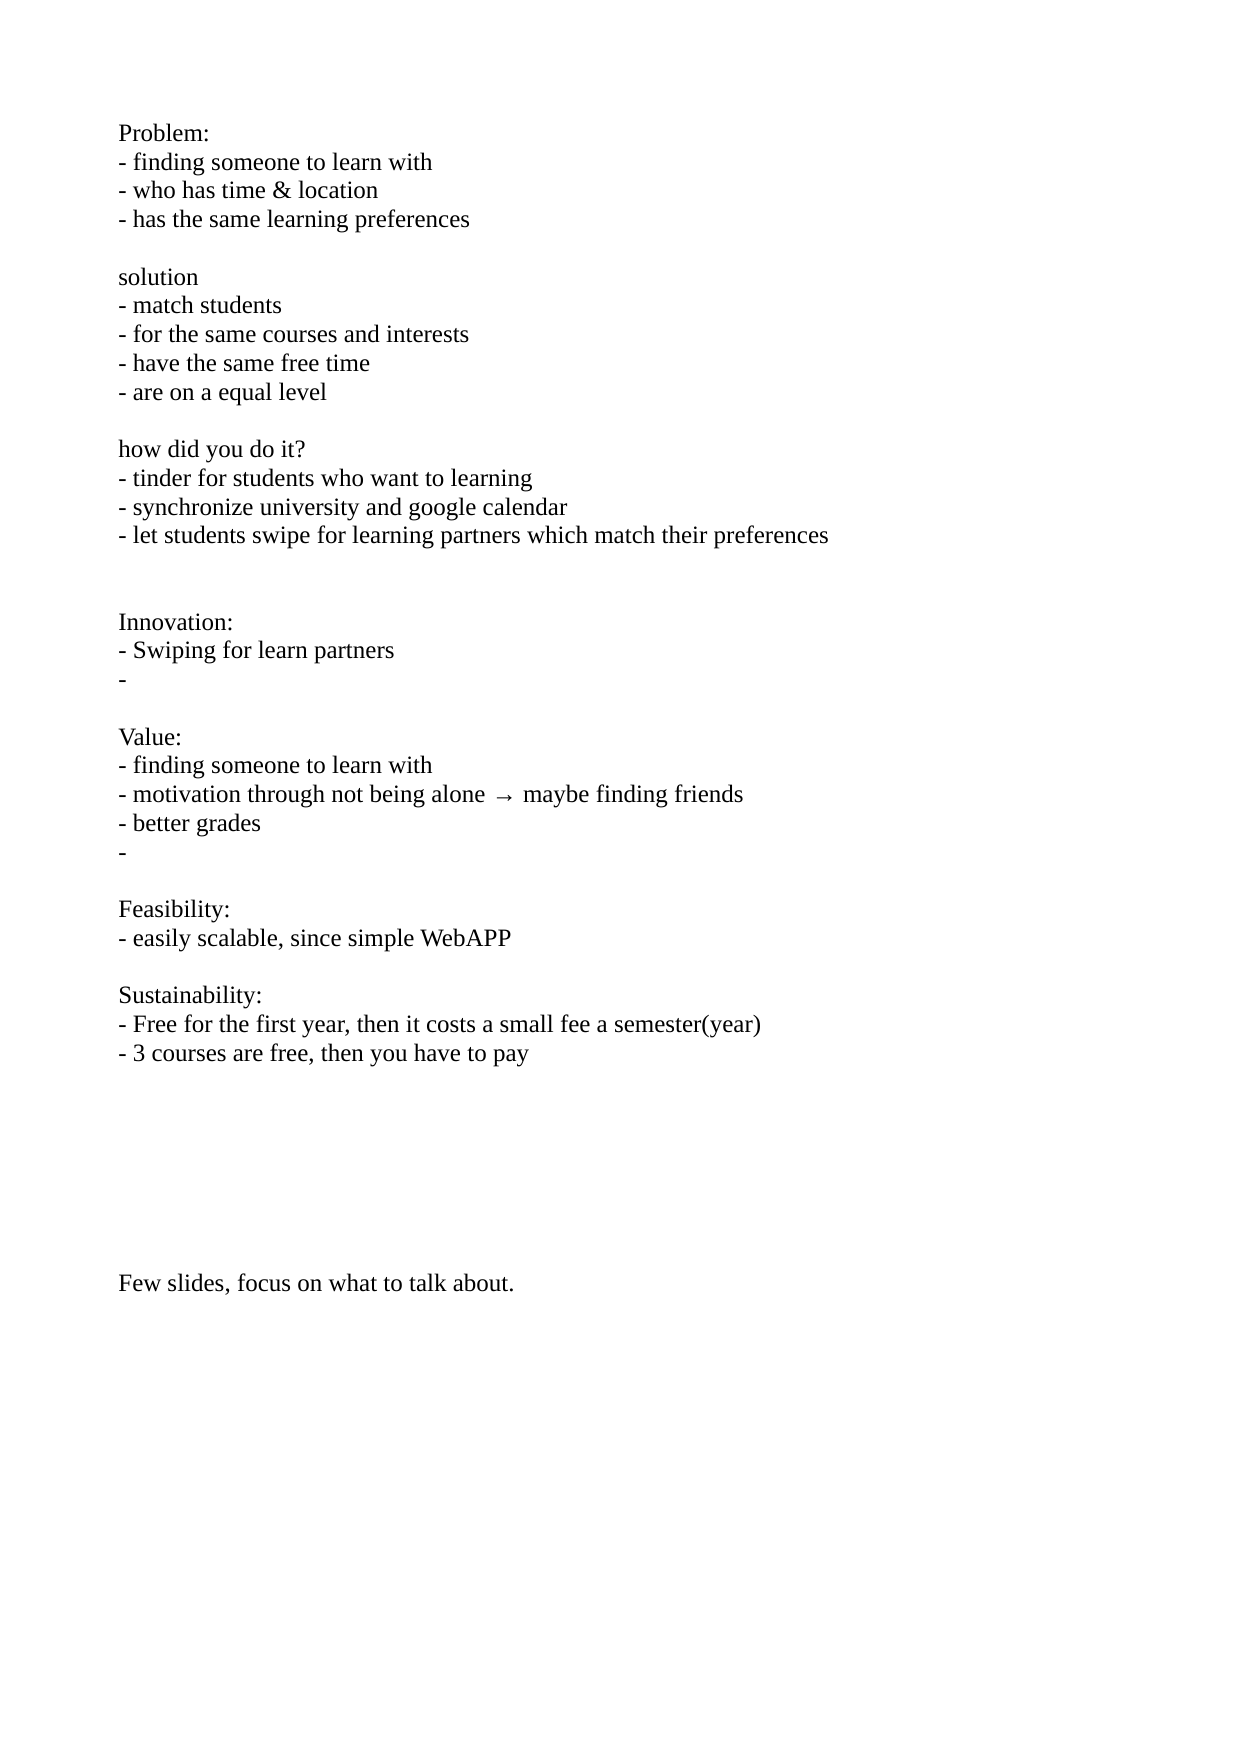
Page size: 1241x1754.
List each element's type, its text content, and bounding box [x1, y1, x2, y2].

text - who has time & location [118, 176, 1122, 204]
text - Swiping for learn partners [118, 636, 1122, 664]
text - for the same courses and interests [118, 319, 1122, 348]
text - [118, 664, 1122, 693]
text - better grades [118, 808, 1122, 837]
text - match students [118, 291, 1122, 319]
text - has the same learning preferences [118, 204, 1122, 233]
text - 3 courses are free, then you have to pay [118, 1038, 1122, 1067]
text - Free for the first year, then it costs a small fee a semester(year) [118, 1009, 1122, 1038]
text solution [118, 262, 1122, 291]
text Value: [118, 722, 1122, 751]
text - tinder for students who want to learning [118, 463, 1122, 492]
text - easily scalable, since simple WebAPP [118, 923, 1122, 952]
text Feasibility: [118, 894, 1122, 923]
text Problem: [118, 118, 1122, 147]
text Few slides, focus on what to talk about. [118, 1268, 1122, 1297]
text - finding someone to learn with [118, 147, 1122, 176]
text - motivation through not being alone → maybe finding friends [118, 779, 1122, 808]
text Sustainability: [118, 981, 1122, 1009]
text how did you do it? [118, 434, 1122, 463]
text - [118, 837, 1122, 866]
text - finding someone to learn with [118, 751, 1122, 779]
text - let students swipe for learning partners which match their preferences [118, 521, 1122, 549]
text Innovation: [118, 607, 1122, 636]
text - are on a equal level [118, 377, 1122, 406]
text - synchronize university and google calendar [118, 492, 1122, 521]
text - have the same free time [118, 348, 1122, 377]
